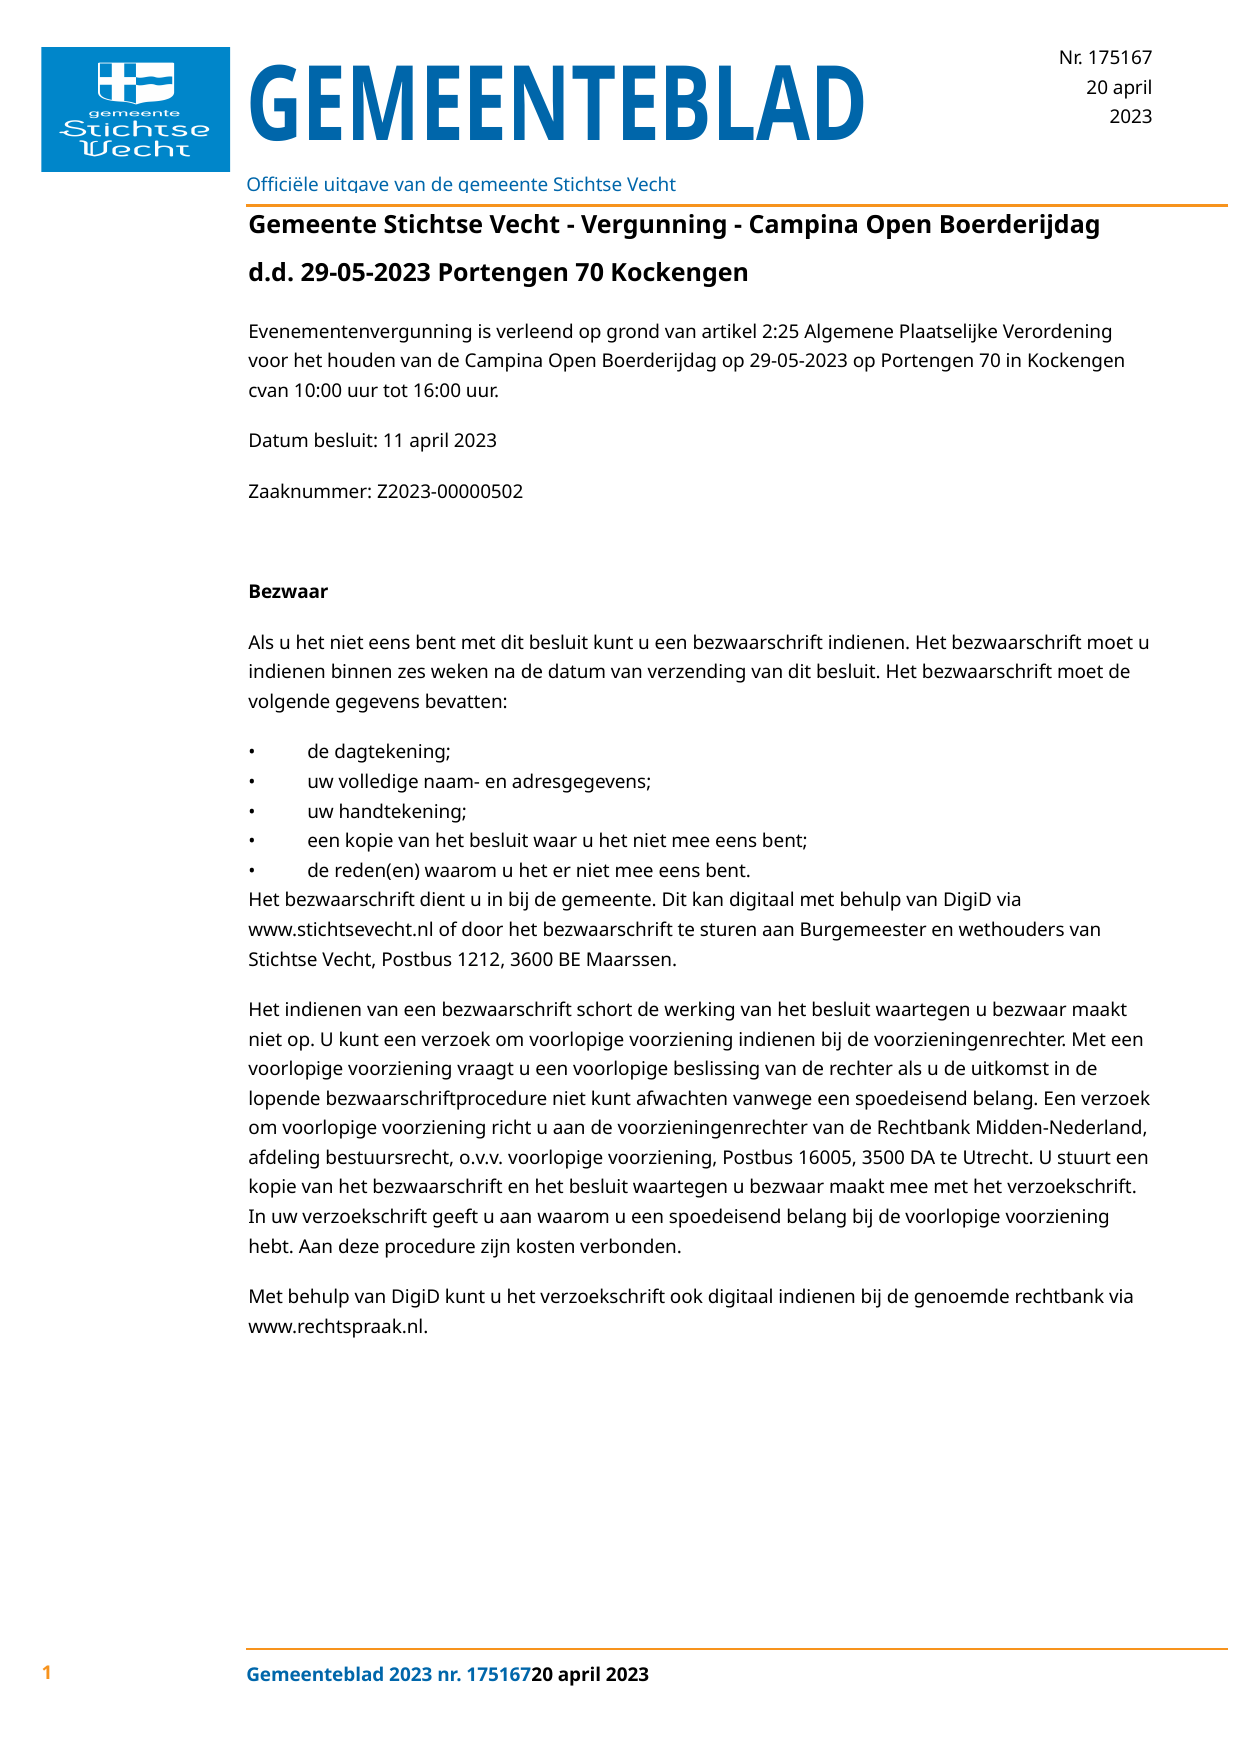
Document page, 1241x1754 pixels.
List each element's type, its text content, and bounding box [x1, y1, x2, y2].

list de dagtekening; [248, 739, 1152, 764]
list een kopie van het besluit waar u het niet mee eens bent; [248, 827, 1152, 853]
text Gemeente Stichtse Vecht - Vergunning - Campina Open Boerderijdag d.d. 29-05-2023 Portengen 70 Kockengen [248, 207, 1152, 288]
text Als u het niet eens bent met dit besluit kunt u een bezwaarschrift indienen. Het bezwaarschrift moet u indienen binnen zes weken na de datum van verzending van dit besluit. Het bezwaarschrift moet de volgende gegevens bevatten: [248, 629, 1152, 714]
list uw handtekening; [248, 798, 1152, 824]
text Met behulp van DigiD kunt u het verzoekschrift ook digitaal indienen bij de genoemde rechtbank via www.rechtspraak.nl. [248, 1283, 1152, 1339]
text Het bezwaarschrift dient u in bij de gemeente. Dit kan digitaal met behulp van DigiD via www.stichtsevecht.nl of door het bezwaarschrift te sturen aan Burgemeester en wethouders van Stichtse Vecht, Postbus 1212, 3600 BE Maarssen. [248, 887, 1152, 972]
text Zaaknummer: Z2023-00000502 [248, 478, 1152, 504]
picture [137, 63, 174, 103]
list de reden(en) waarom u het er niet mee eens bent. [248, 857, 1152, 883]
picture [99, 63, 135, 101]
text Bezwaar [248, 579, 1152, 604]
text Het indienen van een bezwaarschrift schort de werking van het besluit waartegen u bezwaar maakt niet op. U kunt een verzoek om voorlopige voorziening indienen bij de voorzieningenrechter. Met een voorlopige voorziening vraagt u een voorlopige beslissing van de rechter als u de uitkomst in de lopende bezwaarschriftprocedure niet kunt afwachten vanwege een spoedeisend belang. Een verzoek om voorlopige voorziening richt u aan de voorzieningenrechter van de Rechtbank Midden-Nederland, afdeling bestuursrecht, o.v.v. voorlopige voorziening, Postbus 16005, 3500 DA te Utrecht. U stuurt een kopie van het bezwaarschrift en het besluit waartegen u bezwaar maakt mee met het verzoekschrift. In uw verzoekschrift geeft u aan waarom u een spoedeisend belang bij de voorlopige voorziening hebt. Aan deze procedure zijn kosten verbonden. [248, 996, 1152, 1259]
list uw volledige naam- en adresgegevens; [248, 768, 1152, 794]
text Evenementenvergunning is verleend op grond van artikel 2:25 Algemene Plaatselijke Verordening voor het houden van de Campina Open Boerderijdag op 29-05-2023 op Portengen 70 in Kockengen cvan 10:00 uur tot 16:00 uur. [248, 318, 1152, 403]
text Datum besluit: 11 april 2023 [248, 427, 1152, 453]
